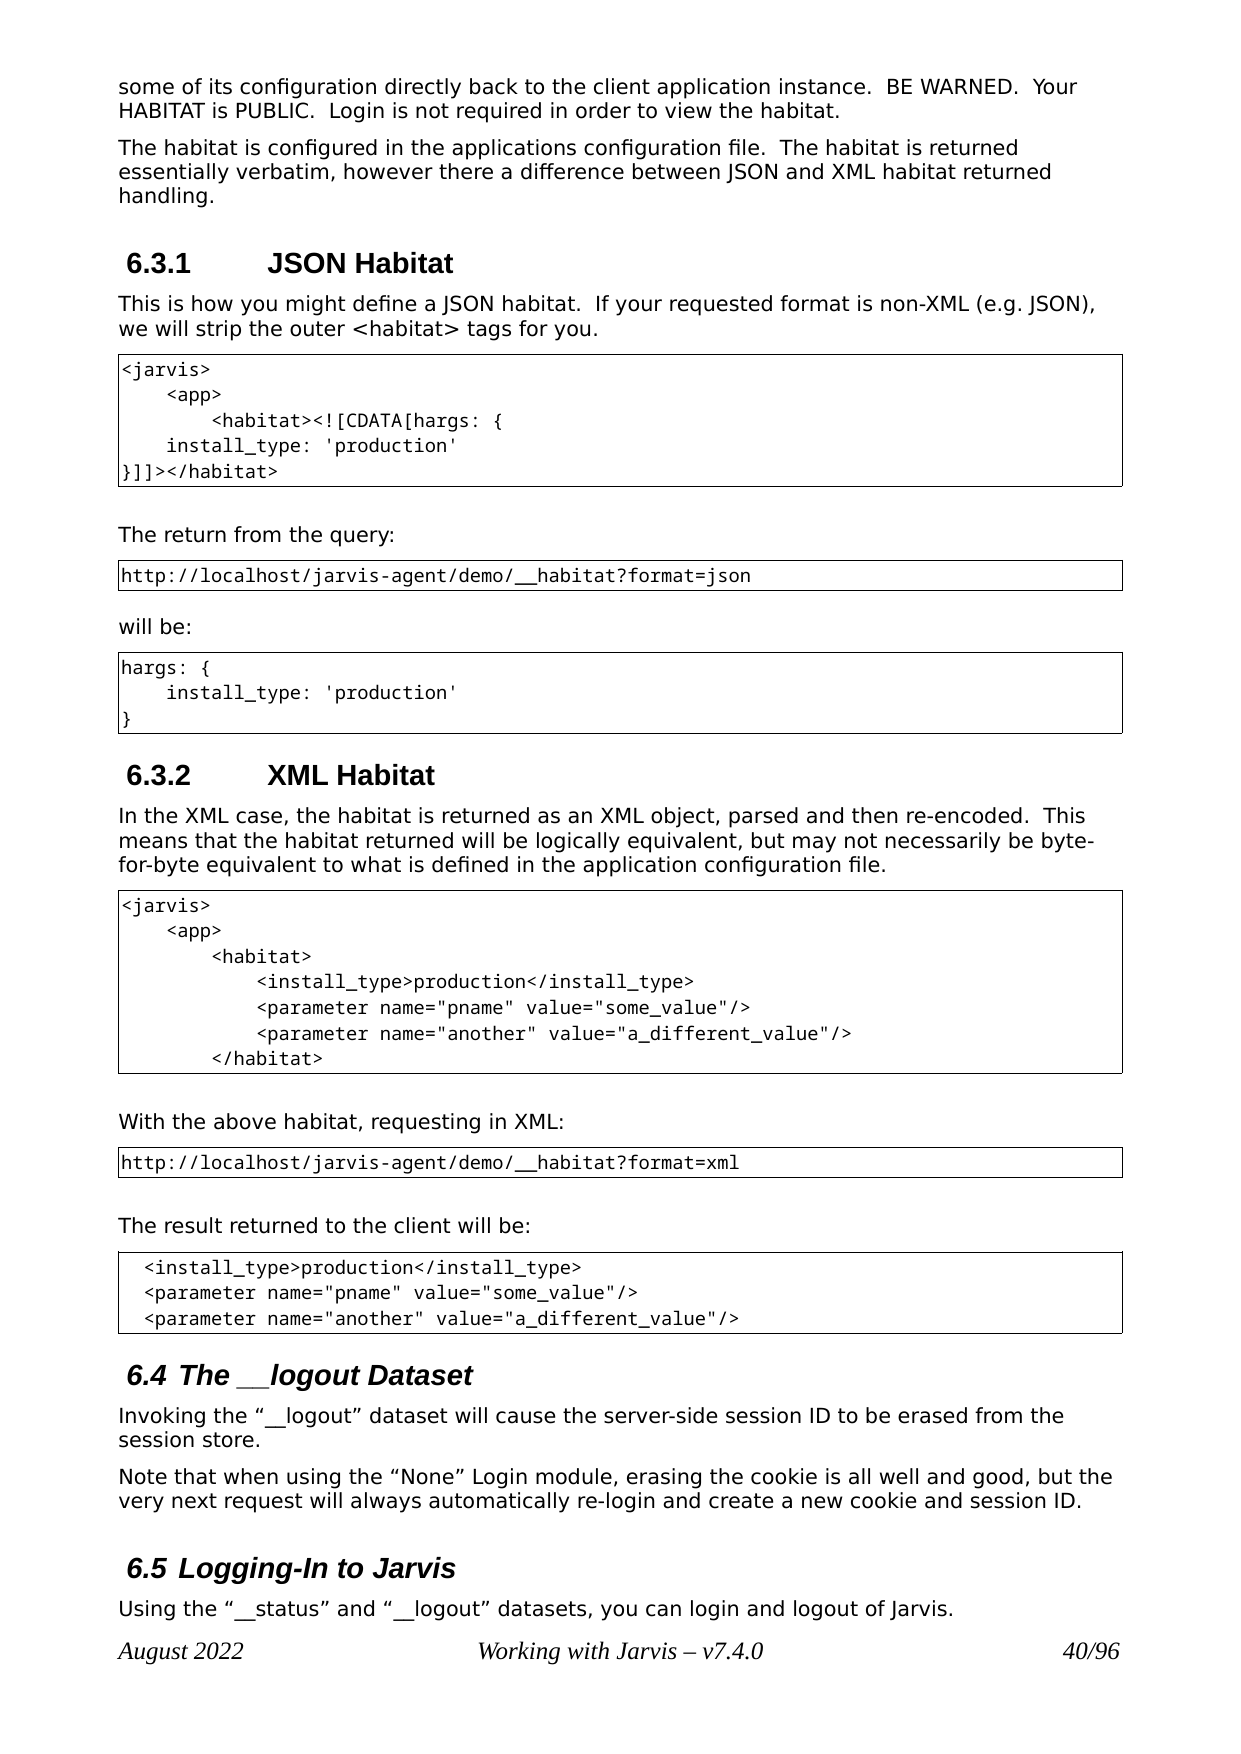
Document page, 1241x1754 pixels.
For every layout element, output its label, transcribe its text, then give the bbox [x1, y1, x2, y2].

text } [119, 703, 1122, 733]
text <install_type>production</install_type> [119, 966, 1122, 992]
text <habitat><![CDATA[hargs: { [119, 404, 1122, 430]
text Invoking the “__logout” dataset will cause the server-side session ID to be erased from the session store. [118, 1404, 1122, 1453]
text <habitat> [119, 941, 1122, 966]
text <parameter name="another" value="a_different_value"/> [119, 1302, 1122, 1333]
text hargs: { [119, 653, 1122, 677]
text Using the “__status” and “__logout” datasets, you can login and logout of Jarvis. [118, 1597, 1122, 1622]
text This is how you might define a JSON habitat. If your requested format is non-XML (e.g. JSON), we will strip the outer <habitat> tags for you. [118, 292, 1122, 341]
text <parameter name="pname" value="some_value"/> [119, 992, 1122, 1017]
text install_type: 'production' [119, 677, 1122, 703]
text The habitat is configured in the applications configuration file. The habitat is returned essentially verbatim, however there a difference between JSON and XML habitat returned handling. [118, 136, 1122, 209]
text In the XML case, the habitat is returned as an XML object, parsed and then re-encoded. This means that the habitat returned will be logically equivalent, but may not necessarily be byte-for-byte equivalent to what is defined in the application configuration file. [118, 804, 1122, 877]
text <parameter name="pname" value="some_value"/> [119, 1277, 1122, 1302]
text With the above habitat, requesting in XML: [118, 1110, 1122, 1134]
subtitle JSON Habitat [118, 246, 1122, 280]
text <jarvis> [119, 355, 1122, 379]
text <app> [119, 379, 1122, 404]
text </habitat> [119, 1043, 1122, 1073]
subtitle The __logout Dataset [118, 1358, 1122, 1392]
text }]]></habitat> [119, 456, 1122, 486]
text some of its configuration directly back to the client application instance. BE WARNED. Your HABITAT is PUBLIC. Login is not required in order to view the habitat. [118, 75, 1122, 123]
text Note that when using the “None” Login module, erasing the cookie is all well and good, but the very next request will always automatically re-login and create a new cookie and session ID. [118, 1465, 1122, 1514]
text <install_type>production</install_type> [119, 1253, 1122, 1277]
text install_type: 'production' [119, 430, 1122, 456]
text http://localhost/jarvis-agent/demo/__habitat?format=xml [119, 1148, 1122, 1177]
text http://localhost/jarvis-agent/demo/__habitat?format=json [119, 561, 1122, 590]
text <parameter name="another" value="a_different_value"/> [119, 1017, 1122, 1043]
text The result returned to the client will be: [118, 1214, 1122, 1239]
text <jarvis> [119, 891, 1122, 915]
text will be: [118, 615, 1122, 639]
subtitle XML Habitat [118, 758, 1122, 792]
text The return from the query: [118, 523, 1122, 547]
subtitle Logging-In to Jarvis [118, 1551, 1122, 1585]
text <app> [119, 915, 1122, 941]
